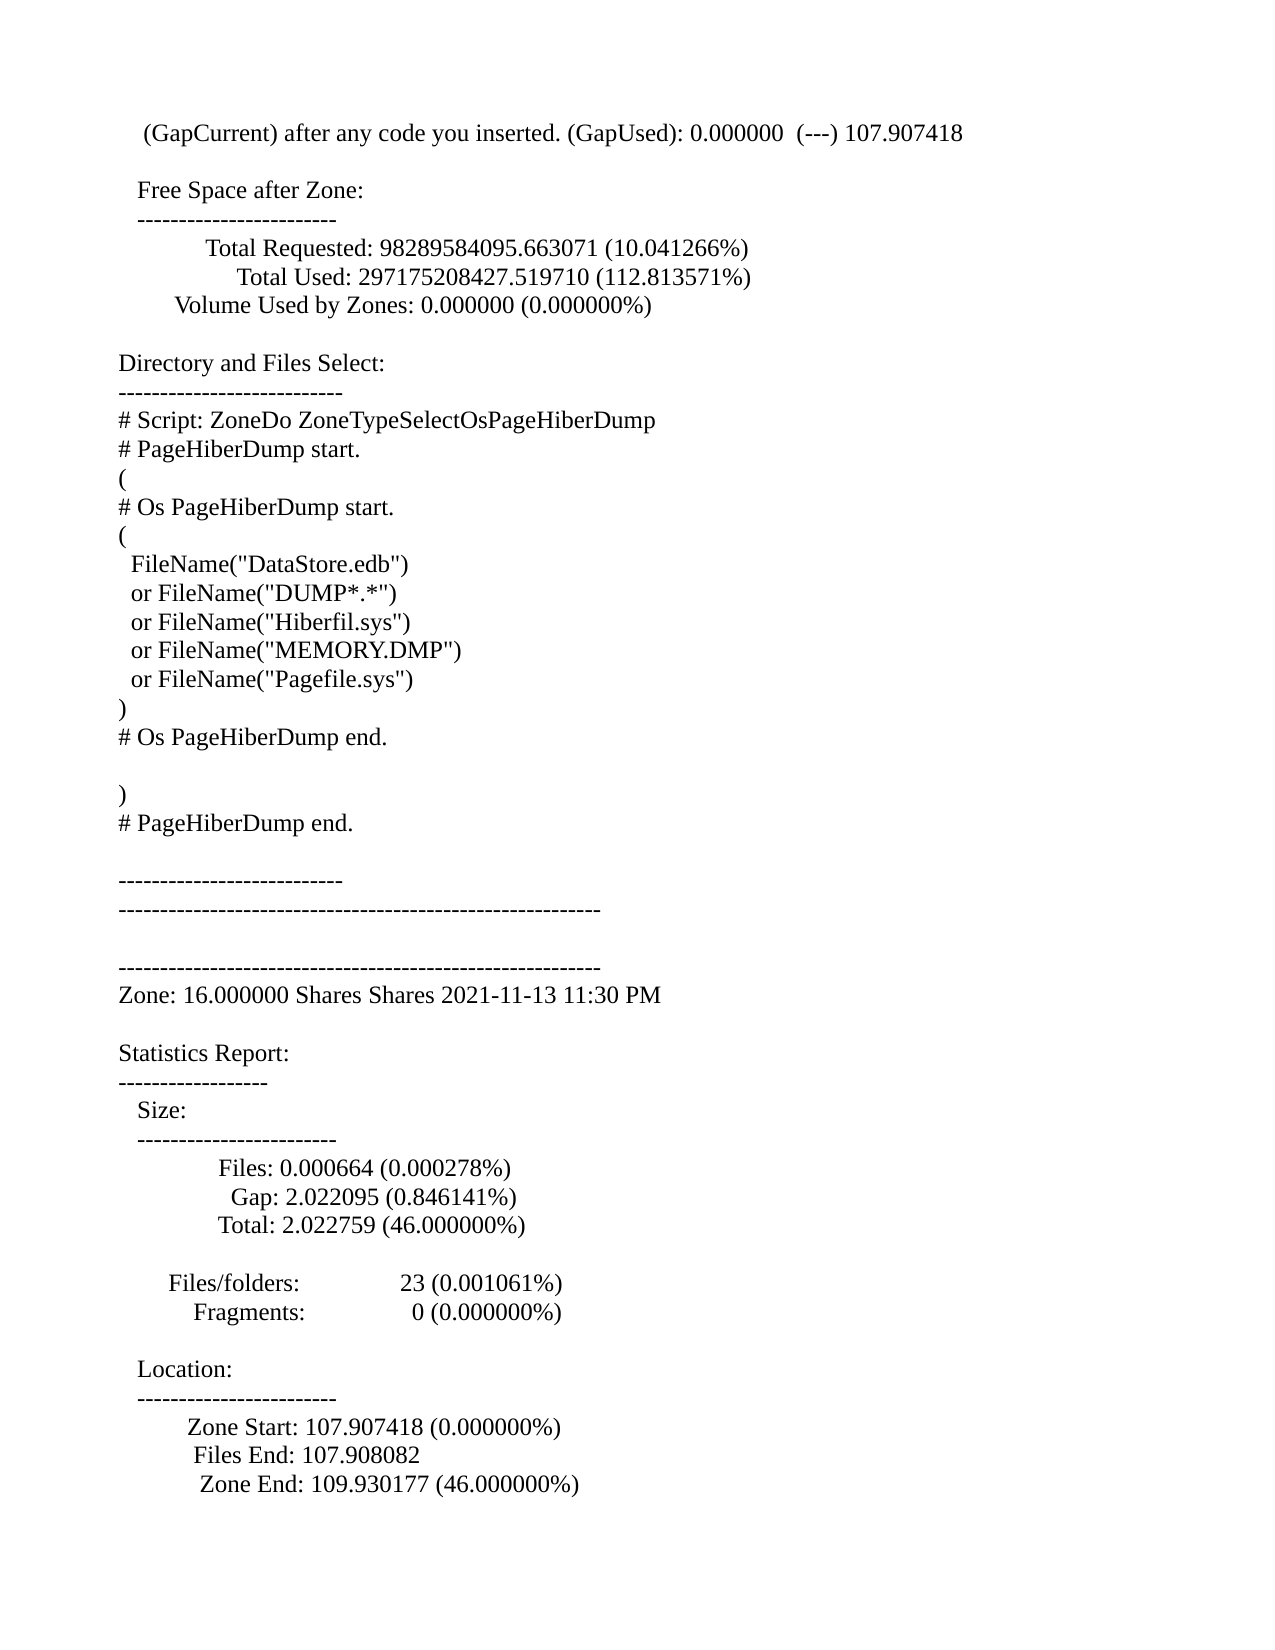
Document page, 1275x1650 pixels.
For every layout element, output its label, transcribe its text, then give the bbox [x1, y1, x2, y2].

text # Os PageHiberDump start. [118, 492, 1157, 521]
text Zone: 16.000000 Shares Shares 2021-11-13 11:30 PM [118, 981, 1157, 1009]
text Statistics Report: [118, 1038, 1157, 1067]
text Files/folders: 23 (0.001061%) [118, 1268, 1157, 1297]
text ---------------------------------------------------------- [118, 952, 1157, 981]
text ( [118, 463, 1157, 492]
text or FileName("MEMORY.DMP") [118, 636, 1157, 664]
text Fragments: 0 (0.000000%) [118, 1297, 1157, 1326]
text Total Used: 297175208427.519710 (112.813571%) [118, 262, 1157, 291]
text Size: [118, 1096, 1157, 1124]
text or FileName("DUMP*.*") [118, 578, 1157, 607]
text ) [118, 779, 1157, 808]
text # Script: ZoneDo ZoneTypeSelectOsPageHiberDump [118, 406, 1157, 434]
text or FileName("Hiberfil.sys") [118, 607, 1157, 636]
text Zone End: 109.930177 (46.000000%) [118, 1469, 1157, 1498]
text Zone Start: 107.907418 (0.000000%) [118, 1412, 1157, 1441]
text Files End: 107.908082 [118, 1441, 1157, 1469]
text ------------------------ [118, 1124, 1157, 1153]
text Directory and Files Select: [118, 348, 1157, 377]
text or FileName("Pagefile.sys") [118, 664, 1157, 693]
text --------------------------- [118, 377, 1157, 406]
text ( [118, 521, 1157, 549]
text ) [118, 693, 1157, 722]
text Gap: 2.022095 (0.846141%) [118, 1182, 1157, 1211]
text Total Requested: 98289584095.663071 (10.041266%) [118, 233, 1157, 262]
text ---------------------------------------------------------- [118, 894, 1157, 923]
text Location: [118, 1354, 1157, 1383]
text Free Space after Zone: [118, 176, 1157, 204]
text # PageHiberDump end. [118, 808, 1157, 837]
text Files: 0.000664 (0.000278%) [118, 1153, 1157, 1182]
text Total: 2.022759 (46.000000%) [118, 1211, 1157, 1239]
text # Os PageHiberDump end. [118, 722, 1157, 751]
text Volume Used by Zones: 0.000000 (0.000000%) [118, 291, 1157, 319]
text # PageHiberDump start. [118, 434, 1157, 463]
text --------------------------- [118, 866, 1157, 894]
text (GapCurrent) after any code you inserted. (GapUsed): 0.000000 (---) 107.907418 [118, 118, 1157, 147]
text FileName("DataStore.edb") [118, 549, 1157, 578]
text ------------------------ [118, 204, 1157, 233]
text ------------------------ [118, 1383, 1157, 1412]
text ------------------ [118, 1067, 1157, 1096]
